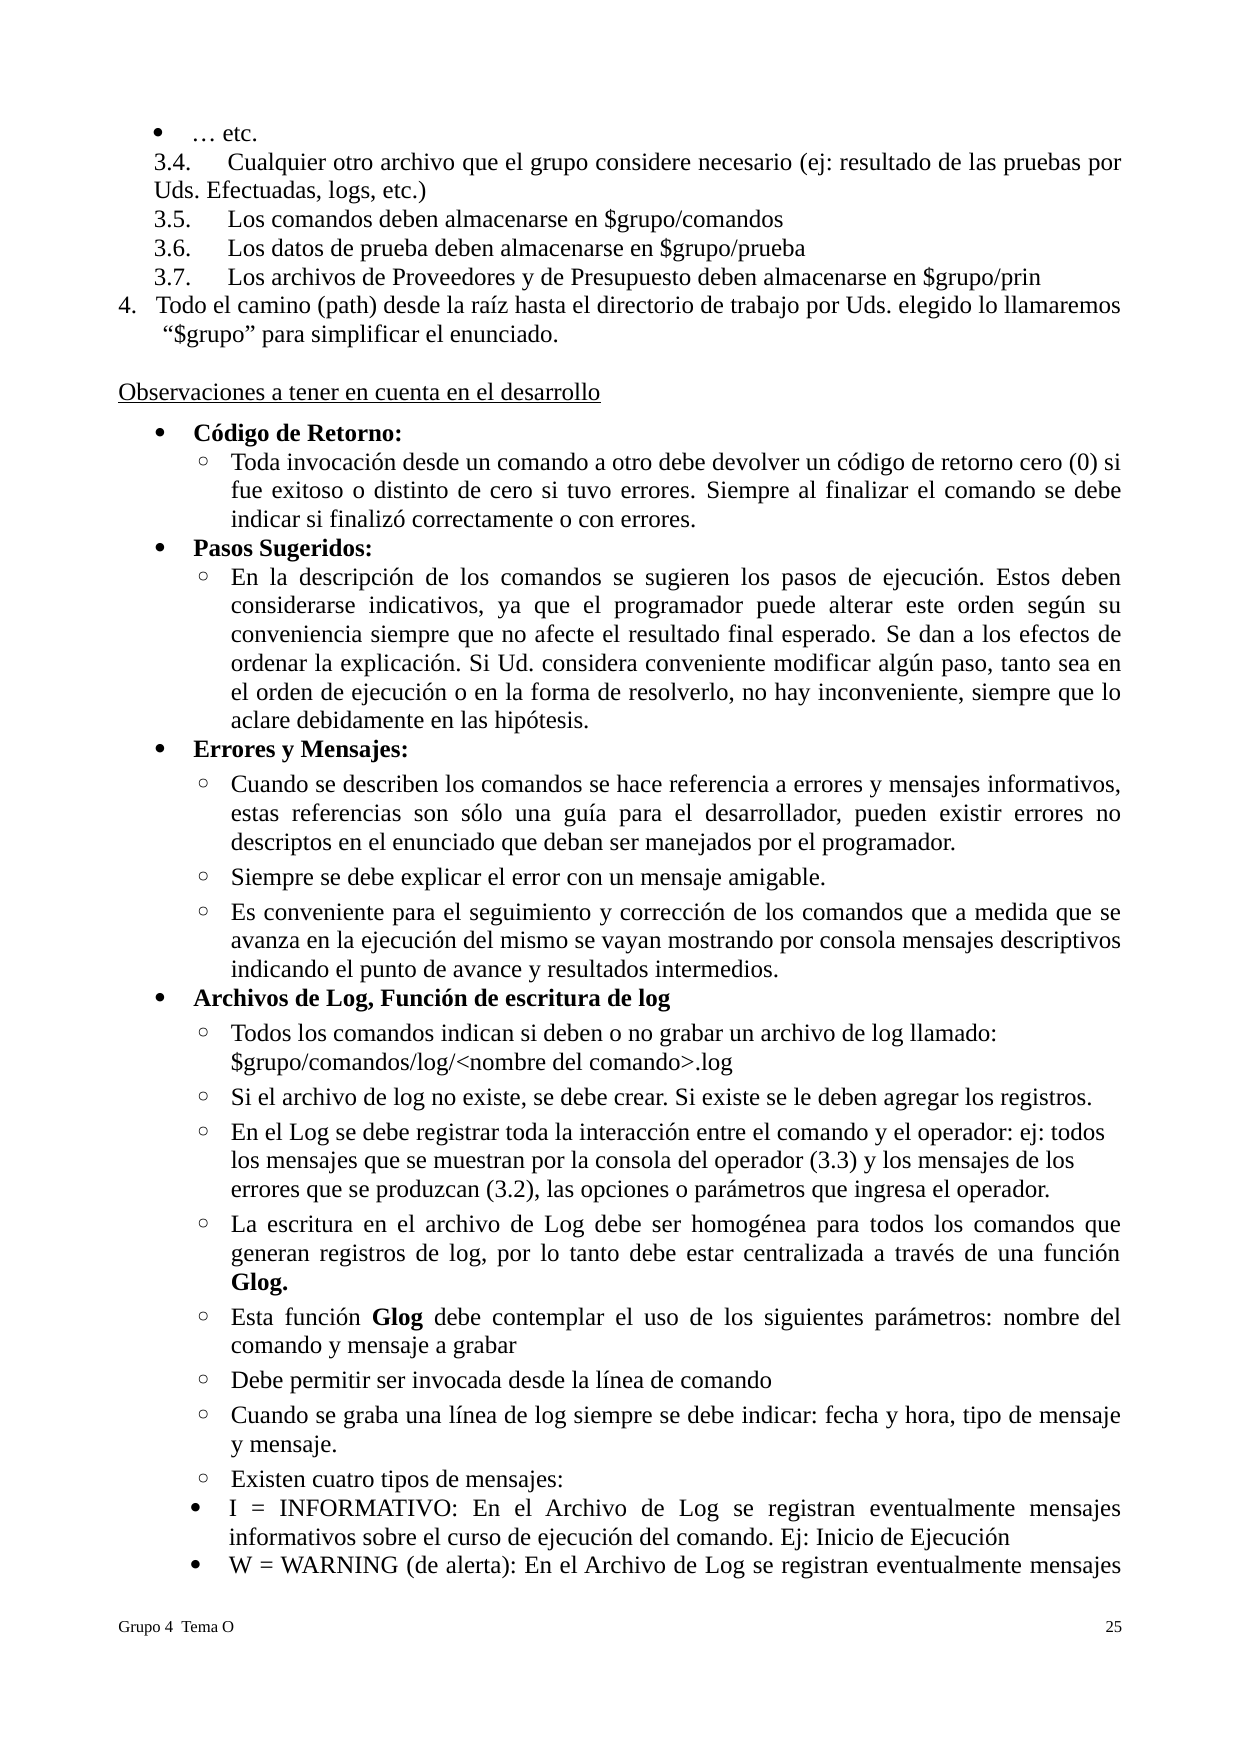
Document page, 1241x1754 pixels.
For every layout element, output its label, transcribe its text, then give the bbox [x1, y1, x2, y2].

list Código de Retorno: [156, 418, 1122, 447]
list Los datos de prueba deben almacenarse en $grupo/prueba [153, 233, 1122, 262]
list Cuando se graba una línea de log siempre se debe indicar: fecha y hora, tipo de mensaje y mensaje. [193, 1401, 1122, 1458]
list Esta función Glog debe contemplar el uso de los siguientes parámetros: nombre del comando y mensaje a grabar [193, 1302, 1122, 1359]
list En el Log se debe registrar toda la interacción entre el comando y el operador: ej: todos los mensajes que se muestran por la consola del operador (3.3) y los mensajes de los errores que se produzcan (3.2), las opciones o parámetros que ingresa el operador. [193, 1117, 1122, 1203]
list Todos los comandos indican si deben o no grabar un archivo de log llamado: $grupo/comandos/log/<nombre del comando>.log [193, 1018, 1122, 1076]
list Errores y Mensajes: [156, 734, 1122, 763]
list Pasos Sugeridos: [156, 533, 1122, 562]
list Cualquier otro archivo que el grupo considere necesario (ej: resultado de las pruebas por Uds. Efectuadas, logs, etc.) [153, 147, 1122, 204]
text Observaciones a tener en cuenta en el desarrollo [118, 377, 1122, 406]
list La escritura en el archivo de Log debe ser homogénea para todos los comandos que generan registros de log, por lo tanto debe estar centralizada a través de una función Glog. [193, 1209, 1122, 1296]
list Los archivos de Proveedores y de Presupuesto deben almacenarse en $grupo/prin [153, 262, 1122, 291]
list … etc. [153, 118, 1122, 147]
list Toda invocación desde un comando a otro debe devolver un código de retorno cero (0) si fue exitoso o distinto de cero si tuvo errores. Siempre al finalizar el comando se debe indicar si finalizó correctamente o con errores. [193, 447, 1122, 533]
list W = WARNING (de alerta): En el Archivo de Log se registran eventualmente mensajes [191, 1551, 1122, 1579]
list Debe permitir ser invocada desde la línea de comando [193, 1366, 1122, 1394]
list Todo el camino (path) desde la raíz hasta el directorio de trabajo por Uds. elegido lo llamaremos “$grupo” para simplificar el enunciado. [118, 291, 1122, 348]
list Es conveniente para el seguimiento y corrección de los comandos que a medida que se avanza en la ejecución del mismo se vayan mostrando por consola mensajes descriptivos indicando el punto de avance y resultados intermedios. [193, 897, 1122, 983]
list Cuando se describen los comandos se hace referencia a errores y mensajes informativos, estas referencias son sólo una guía para el desarrollador, pueden existir errores no descriptos en el enunciado que deban ser manejados por el programador. [193, 769, 1122, 856]
list I = INFORMATIVO: En el Archivo de Log se registran eventualmente mensajes informativos sobre el curso de ejecución del comando. Ej: Inicio de Ejecución [191, 1493, 1122, 1551]
list Archivos de Log, Función de escritura de log [156, 983, 1122, 1012]
list En la descripción de los comandos se sugieren los pasos de ejecución. Estos deben considerarse indicativos, ya que el programador puede alterar este orden según su conveniencia siempre que no afecte el resultado final esperado. Se dan a los efectos de ordenar la explicación. Si Ud. considera conveniente modificar algún paso, tanto sea en el orden de ejecución o en la forma de resolverlo, no hay inconveniente, siempre que lo aclare debidamente en las hipótesis. [193, 562, 1122, 734]
list Los comandos deben almacenarse en $grupo/comandos [153, 204, 1122, 233]
list Si el archivo de log no existe, se debe crear. Si existe se le deben agregar los registros. [193, 1082, 1122, 1111]
list Siempre se debe explicar el error con un mensaje amigable. [193, 862, 1122, 891]
list Existen cuatro tipos de mensajes: [193, 1464, 1122, 1493]
